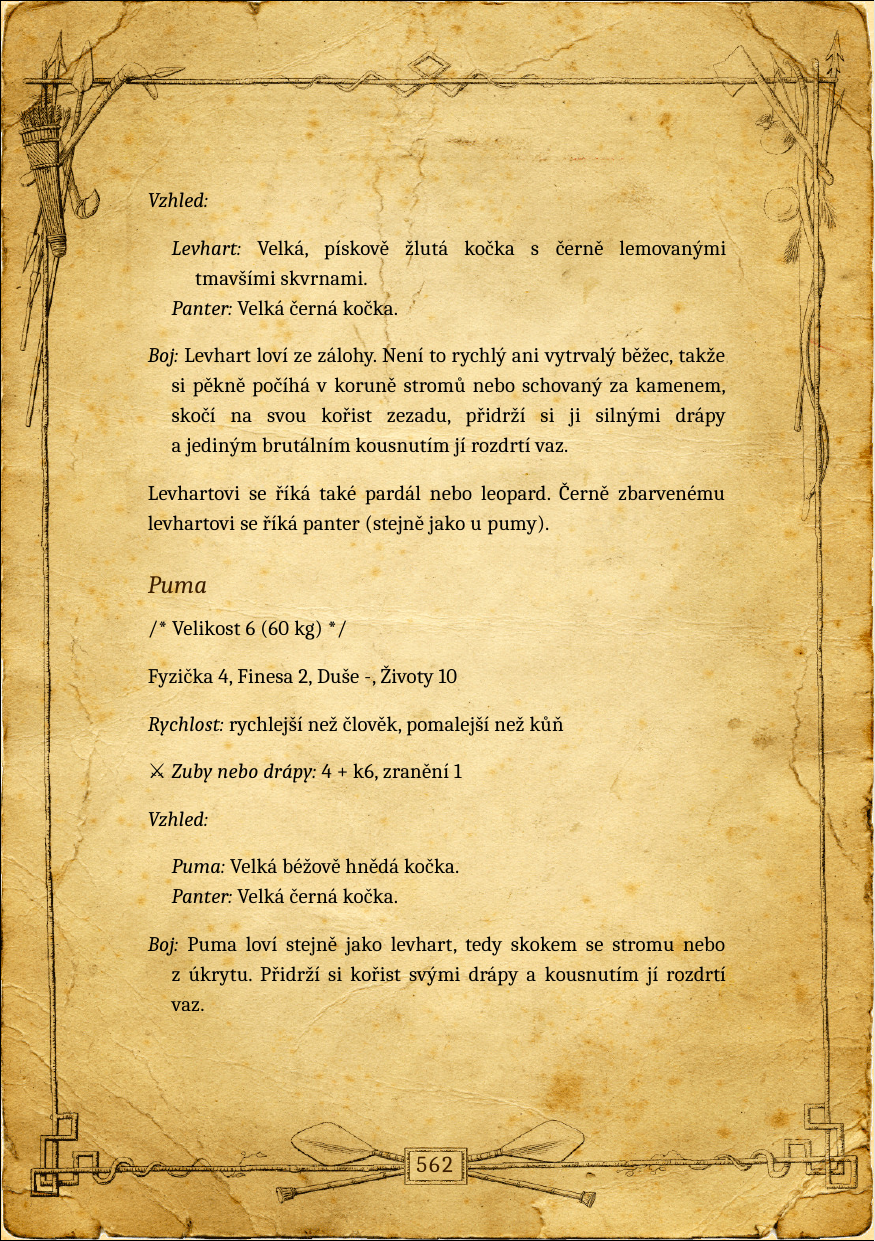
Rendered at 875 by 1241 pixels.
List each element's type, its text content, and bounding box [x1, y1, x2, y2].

text /* Velikost 6 (60 kg) */ [148, 617, 726, 641]
text Panter: Velká černá kočka. [171, 885, 726, 909]
text Fyzička 4, Finesa 2, Duše -, Životy 10 [148, 665, 726, 689]
picture [1, 1, 874, 1240]
text Levhart: Velká, pískově žlutá kočka s⁠ černě lemovanými tmavšími skvrnami. [171, 237, 726, 291]
text Levhartovi se říká také pardál nebo leopard. Černě zbarvenému levhartovi se říká panter (stejně jako u⁠ pumy). [148, 481, 726, 535]
text Boj: Levhart loví ze zálohy. Není to rychlý ani vytrvalý běžec, takže si pěkně počíhá v⁠ koruně stromů nebo schovaný za kamenem, skočí na svou kořist zezadu, přidrží si ji silnými drápy a⁠ jediným brutálním kousnutím jí rozdrtí vaz. [148, 344, 726, 458]
text Vzhled: [148, 807, 726, 831]
text Panter: Velká černá kočka. [171, 296, 726, 320]
text Rychlost: rychlejší než člověk, pomalejší než kůň [148, 712, 726, 736]
text Boj: Puma loví stejně jako levhart, tedy skokem se stromu nebo z⁠ úkrytu. Přidrží si kořist svými drápy a⁠ kousnutím jí rozdrtí vaz. [148, 933, 726, 1016]
text Vzhled: [148, 189, 726, 213]
text Puma: Velká béžově hnědá kočka. [171, 855, 726, 879]
subtitle Puma [148, 571, 726, 599]
text ⚔ Zuby nebo drápy: 4 + k6, zranění 1 [148, 760, 726, 784]
